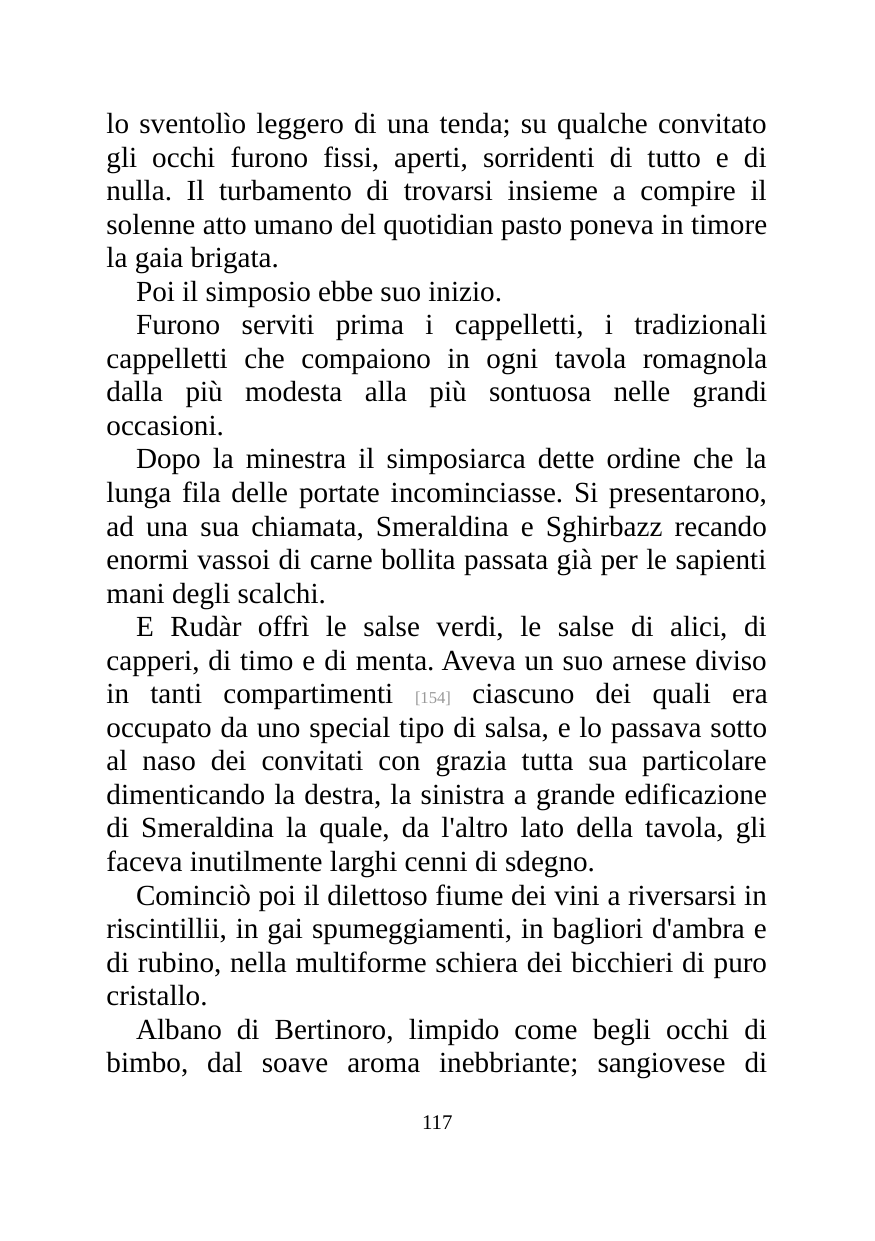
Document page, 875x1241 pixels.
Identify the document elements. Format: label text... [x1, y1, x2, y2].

text Poi il simposio ebbe suo inizio. [106, 274, 768, 307]
text Cominciò poi il dilettoso fiume dei vini a riversarsi in riscintillii, in gai spumeggiamenti, in bagliori d'ambra e di rubino, nella multiforme schiera dei bicchieri di puro cristallo. [106, 878, 768, 1012]
text Albano di Bertinoro, limpido come begli occhi di bimbo, dal soave aroma inebbriante; sangiovese di [106, 1012, 768, 1079]
text Furono serviti prima i cappelletti, i tradizionali cappelletti che compaiono in ogni tavola romagnola dalla più modesta alla più sontuosa nelle grandi occasioni. [106, 307, 768, 442]
text Dopo la minestra il simposiarca dette ordine che la lunga fila delle portate incominciasse. Si presentarono, ad una sua chiamata, Smeraldina e Sghirbazz recando enormi vassoi di carne bollita passata già per le sapienti mani degli scalchi. [106, 442, 768, 609]
text E Rudàr offrì le salse verdi, le salse di alici, di capperi, di timo e di menta. Aveva un suo arnese diviso in tanti compartimenti [154] ciascuno dei quali era occupato da uno special tipo di salsa, e lo passava sotto al naso dei convitati con grazia tutta sua particolare dimenticando la destra, la sinistra a grande edificazione di Smeraldina la quale, da l'altro lato della tavola, gli faceva inutilmente larghi cenni di sdegno. [106, 609, 768, 878]
text lo sventolìo leggero di una tenda; su qualche convitato gli occhi furono fissi, aperti, sorridenti di tutto e di nulla. Il turbamento di trovarsi insieme a compire il solenne atto umano del quotidian pasto poneva in timore la gaia brigata. [106, 106, 768, 274]
